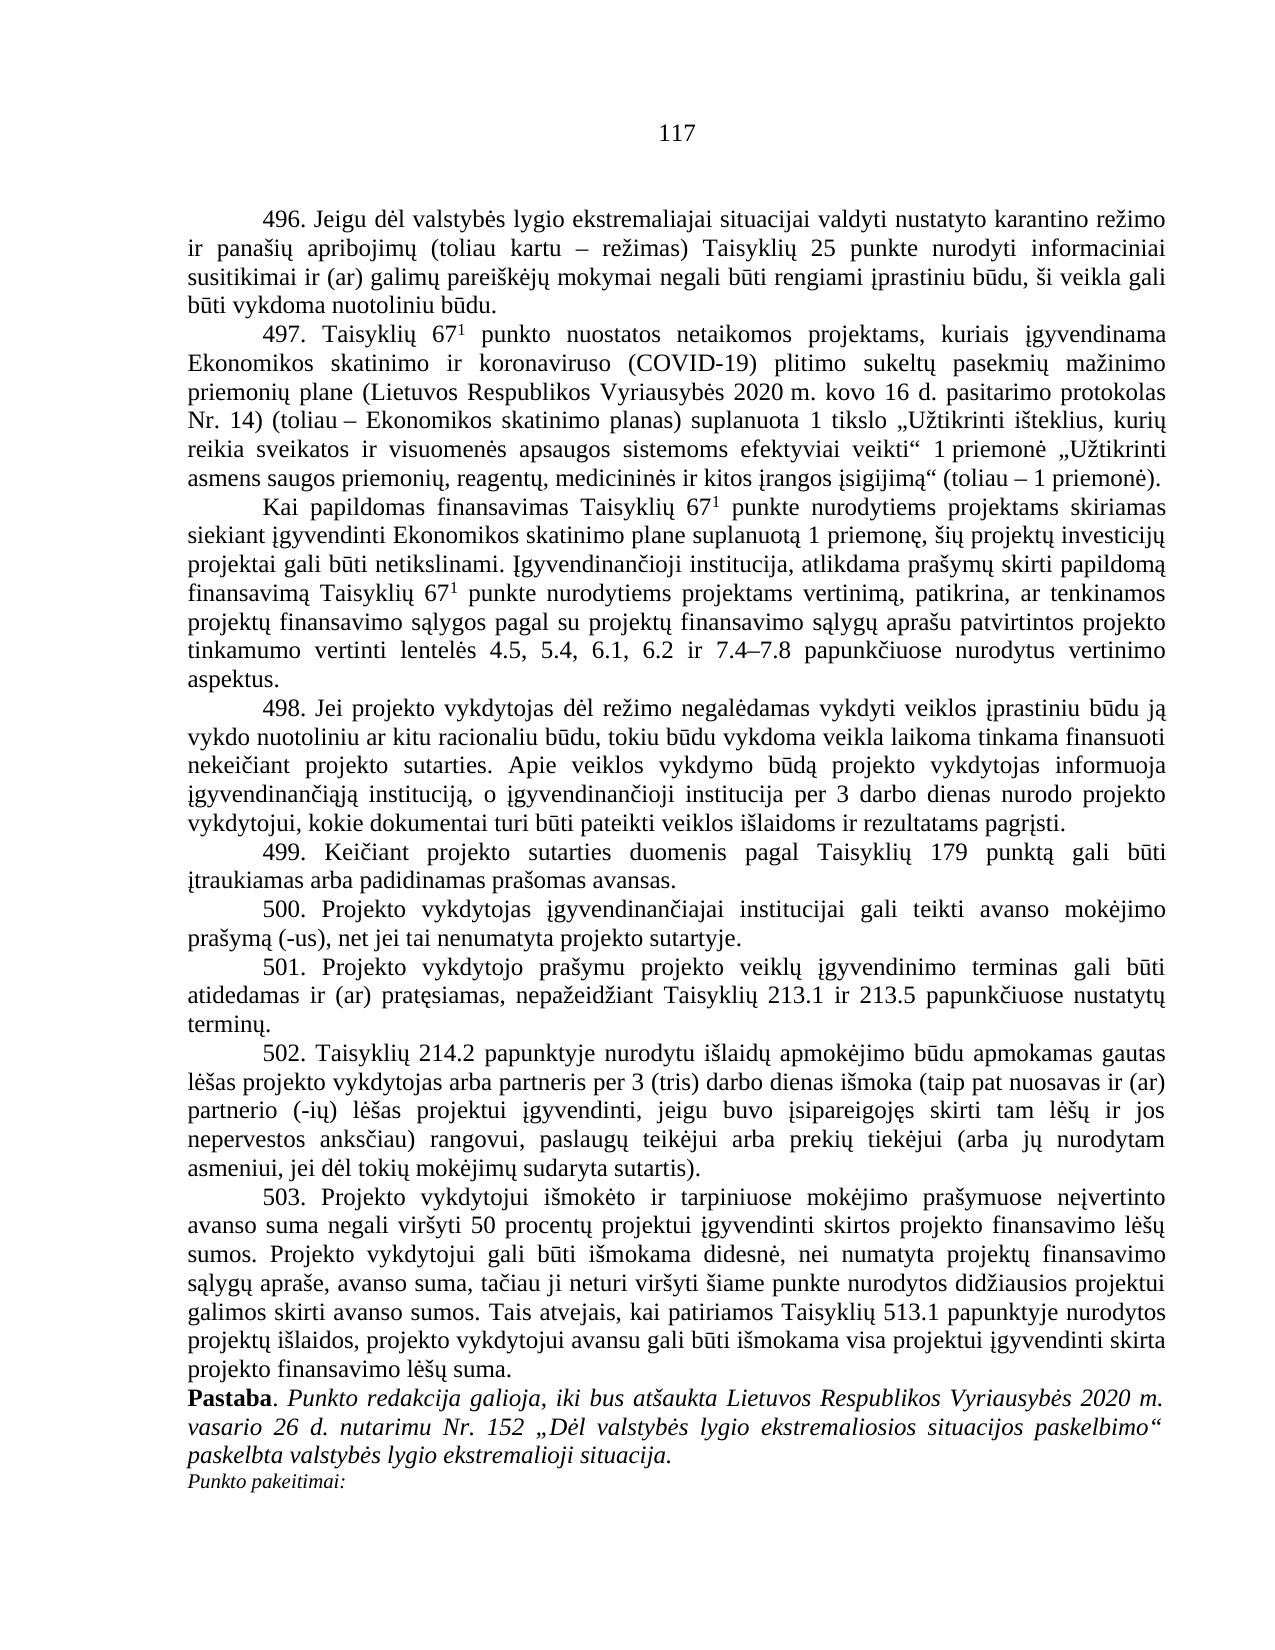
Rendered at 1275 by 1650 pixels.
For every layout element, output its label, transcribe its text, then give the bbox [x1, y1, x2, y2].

text Punkto pakeitimai: [187, 1469, 1167, 1493]
text 500. Projekto vykdytojas įgyvendinančiajai institucijai gali teikti avanso mokėjimo prašymą (-us), net jei tai nenumatyta projekto sutartyje. [187, 894, 1167, 952]
text 503. Projekto vykdytojui išmokėto ir tarpiniuose mokėjimo prašymuose neįvertinto avanso suma negali viršyti 50 procentų projektui įgyvendinti skirtos projekto finansavimo lėšų sumos. Projekto vykdytojui gali būti išmokama didesnė, nei numatyta projektų finansavimo sąlygų apraše, avanso suma, tačiau ji neturi viršyti šiame punkte nurodytos didžiausios projektui galimos skirti avanso sumos. Tais atvejais, kai patiriamos Taisyklių 513.1 papunktyje nurodytos projektų išlaidos, projekto vykdytojui avansu gali būti išmokama visa projektui įgyvendinti skirta projekto finansavimo lėšų suma. [187, 1182, 1167, 1383]
text 501. Projekto vykdytojo prašymu projekto veiklų įgyvendinimo terminas gali būti atidedamas ir (ar) pratęsiamas, nepažeidžiant Taisyklių 213.1 ir 213.5 papunkčiuose nustatytų terminų. [187, 952, 1167, 1038]
text 502. Taisyklių 214.2 papunktyje nurodytu išlaidų apmokėjimo būdu apmokamas gautas lėšas projekto vykdytojas arba partneris per 3 (tris) darbo dienas išmoka (taip pat nuosavas ir (ar) partnerio (-ių) lėšas projektui įgyvendinti, jeigu buvo įsipareigojęs skirti tam lėšų ir jos nepervestos anksčiau) rangovui, paslaugų teikėjui arba prekių tiekėjui (arba jų nurodytam asmeniui, jei dėl tokių mokėjimų sudaryta sutartis). [187, 1038, 1167, 1182]
text 498. Jei projekto vykdytojas dėl režimo negalėdamas vykdyti veiklos įprastiniu būdu ją vykdo nuotoliniu ar kitu racionaliu būdu, tokiu būdu vykdoma veikla laikoma tinkama finansuoti nekeičiant projekto sutarties. Apie veiklos vykdymo būdą projekto vykdytojas informuoja įgyvendinančiąją instituciją, o įgyvendinančioji institucija per 3 darbo dienas nurodo projekto vykdytojui, kokie dokumentai turi būti pateikti veiklos išlaidoms ir rezultatams pagrįsti. [187, 693, 1167, 837]
text 496. Jeigu dėl valstybės lygio ekstremaliajai situacijai valdyti nustatyto karantino režimo ir panašių apribojimų (toliau kartu – režimas) Taisyklių 25 punkte nurodyti informaciniai susitikimai ir (ar) galimų pareiškėjų mokymai negali būti rengiami įprastiniu būdu, ši veikla gali būti vykdoma nuotoliniu būdu. [187, 204, 1167, 319]
text Kai papildomas finansavimas Taisyklių 671 punkte nurodytiems projektams skiriamas siekiant įgyvendinti Ekonomikos skatinimo plane suplanuotą 1 priemonę, šių projektų investicijų projektai gali būti netikslinami. Įgyvendinančioji institucija, atlikdama prašymų skirti papildomą finansavimą Taisyklių 671 punkte nurodytiems projektams vertinimą, patikrina, ar tenkinamos projektų finansavimo sąlygos pagal su projektų finansavimo sąlygų aprašu patvirtintos projekto tinkamumo vertinti lentelės 4.5, 5.4, 6.1, 6.2 ir 7.4–7.8 papunkčiuose nurodytus vertinimo aspektus. [187, 492, 1167, 693]
text Pastaba. Punkto redakcija galioja, iki bus atšaukta Lietuvos Respublikos Vyriausybės 2020 m. vasario 26 d. nutarimu Nr. 152 „Dėl valstybės lygio ekstremaliosios situacijos paskelbimo“ paskelbta valstybės lygio ekstremalioji situacija. [187, 1383, 1167, 1469]
text 497. Taisyklių 671 punkto nuostatos netaikomos projektams, kuriais įgyvendinama Ekonomikos skatinimo ir koronaviruso (COVID-19) plitimo sukeltų pasekmių mažinimo priemonių plane (Lietuvos Respublikos Vyriausybės 2020 m. kovo 16 d. pasitarimo protokolas Nr. 14) (toliau – Ekonomikos skatinimo planas) suplanuota 1 tikslo „Užtikrinti išteklius, kurių reikia sveikatos ir visuomenės apsaugos sistemoms efektyviai veikti“ 1 priemonė „Užtikrinti asmens saugos priemonių, reagentų, medicininės ir kitos įrangos įsigijimą“ (toliau – 1 priemonė). [187, 319, 1167, 492]
text 499. Keičiant projekto sutarties duomenis pagal Taisyklių 179 punktą gali būti įtraukiamas arba padidinamas prašomas avansas. [187, 837, 1167, 894]
